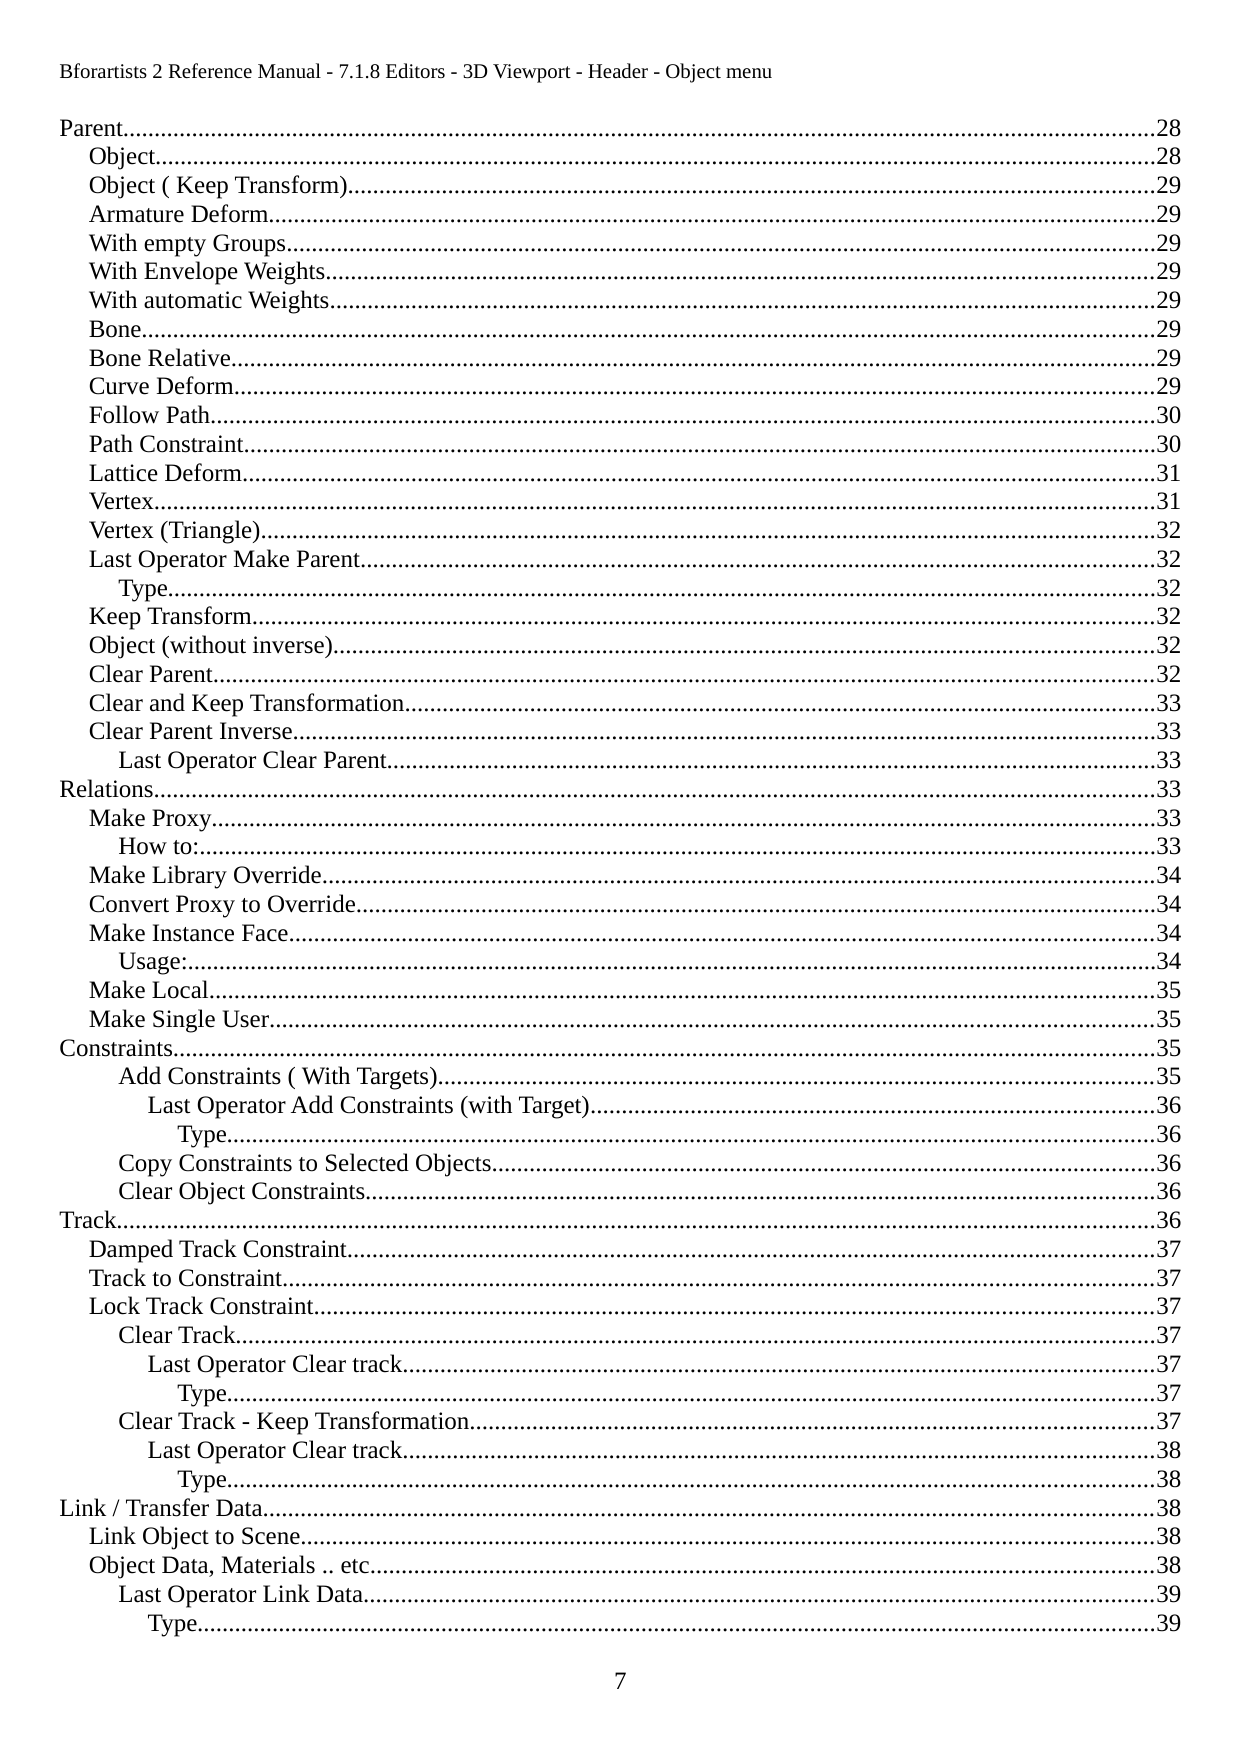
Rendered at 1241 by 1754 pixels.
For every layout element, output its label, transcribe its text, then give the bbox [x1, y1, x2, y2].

text Track 36 [59, 1205, 1181, 1234]
text Copy Constraints to Selected Objects 36 [118, 1148, 1181, 1176]
text Curve Deform 29 [88, 371, 1181, 400]
text Last Operator Make Parent 32 [88, 544, 1181, 573]
text Last Operator Clear track 37 [147, 1349, 1181, 1378]
text Track to Constraint 37 [88, 1263, 1181, 1291]
text Vertex 31 [88, 486, 1181, 515]
text Clear Track 37 [118, 1320, 1181, 1349]
text Clear Object Constraints 36 [118, 1176, 1181, 1205]
text Constraints 35 [59, 1033, 1181, 1061]
text Clear and Keep Transformation 33 [88, 688, 1181, 716]
text Clear Track - Keep Transformation 37 [118, 1406, 1181, 1435]
text Bone 29 [88, 314, 1181, 343]
text Type 37 [177, 1378, 1181, 1406]
text Bone Relative 29 [88, 343, 1181, 371]
text How to: 33 [118, 831, 1181, 860]
text Usage: 34 [118, 946, 1181, 975]
text Type 32 [118, 573, 1181, 601]
text Lock Track Constraint 37 [88, 1291, 1181, 1320]
text Type 38 [177, 1464, 1181, 1493]
text Object (without inverse) 32 [88, 630, 1181, 659]
text Vertex (Triangle) 32 [88, 515, 1181, 544]
text Add Constraints ( With Targets) 35 [118, 1061, 1181, 1090]
text Lattice Deform 31 [88, 458, 1181, 486]
text Relations 33 [59, 774, 1181, 803]
text Link Object to Scene 38 [88, 1521, 1181, 1550]
text Type 39 [147, 1608, 1181, 1636]
text With empty Groups 29 [88, 228, 1181, 256]
text Type 36 [177, 1119, 1181, 1148]
text Follow Path 30 [88, 400, 1181, 429]
text Armature Deform 29 [88, 199, 1181, 228]
text With Envelope Weights 29 [88, 256, 1181, 285]
text Link / Transfer Data 38 [59, 1493, 1181, 1521]
text Object 28 [88, 141, 1181, 170]
text Make Library Override 34 [88, 860, 1181, 889]
text Make Local 35 [88, 975, 1181, 1004]
text Make Instance Face 34 [88, 918, 1181, 946]
text Convert Proxy to Override 34 [88, 889, 1181, 918]
text Object ( Keep Transform) 29 [88, 170, 1181, 199]
text Make Proxy 33 [88, 803, 1181, 831]
text Last Operator Link Data 39 [118, 1579, 1181, 1608]
text Parent 28 [59, 113, 1181, 141]
text Damped Track Constraint 37 [88, 1234, 1181, 1263]
text Path Constraint 30 [88, 429, 1181, 458]
text Clear Parent 32 [88, 659, 1181, 688]
text Last Operator Clear track 38 [147, 1435, 1181, 1464]
text Object Data, Materials .. etc 38 [88, 1550, 1181, 1579]
text Make Single User 35 [88, 1004, 1181, 1033]
text With automatic Weights 29 [88, 285, 1181, 314]
text Last Operator Add Constraints (with Target) 36 [147, 1090, 1181, 1119]
text Keep Transform 32 [88, 601, 1181, 630]
text Last Operator Clear Parent 33 [118, 745, 1181, 774]
text Clear Parent Inverse 33 [88, 716, 1181, 745]
